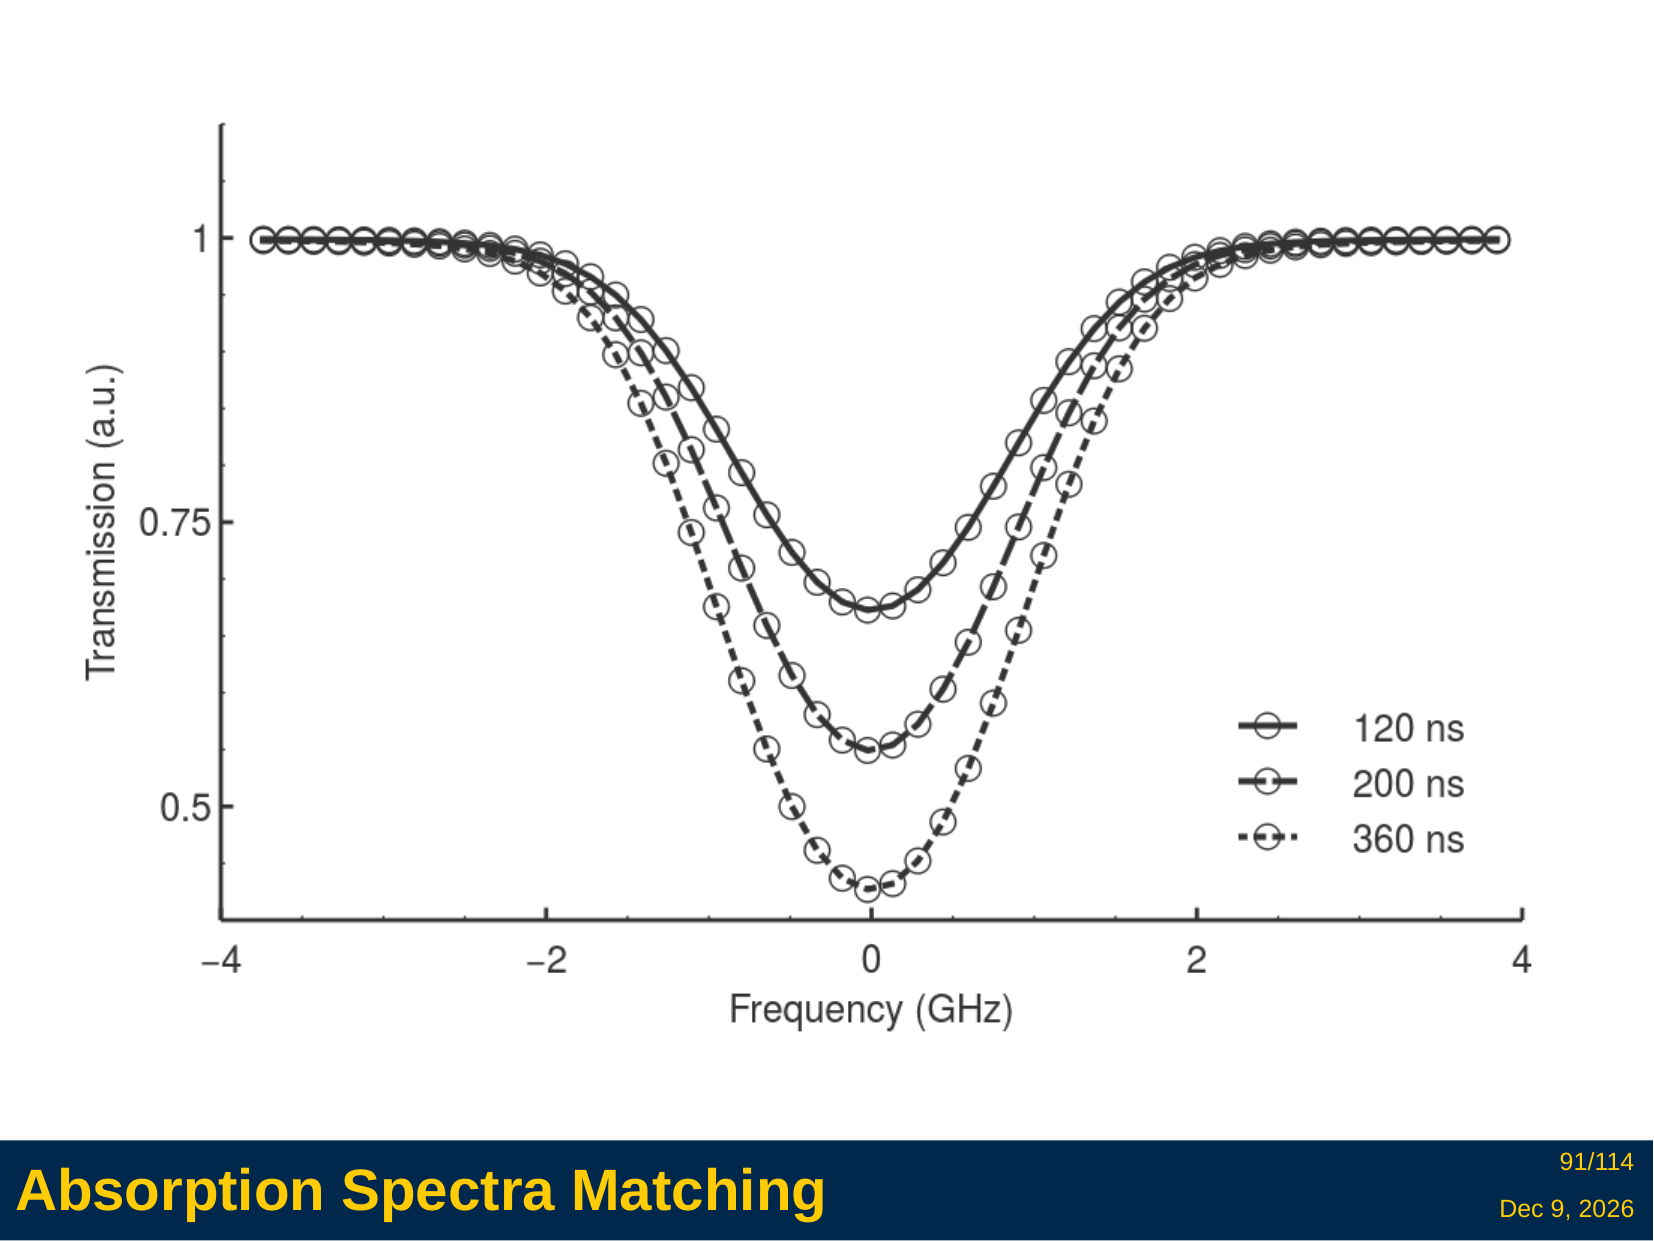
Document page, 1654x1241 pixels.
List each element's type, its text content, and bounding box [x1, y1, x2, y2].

title Absorption Spectra Matching [14, 1140, 1380, 1241]
picture [71, 87, 1560, 1033]
